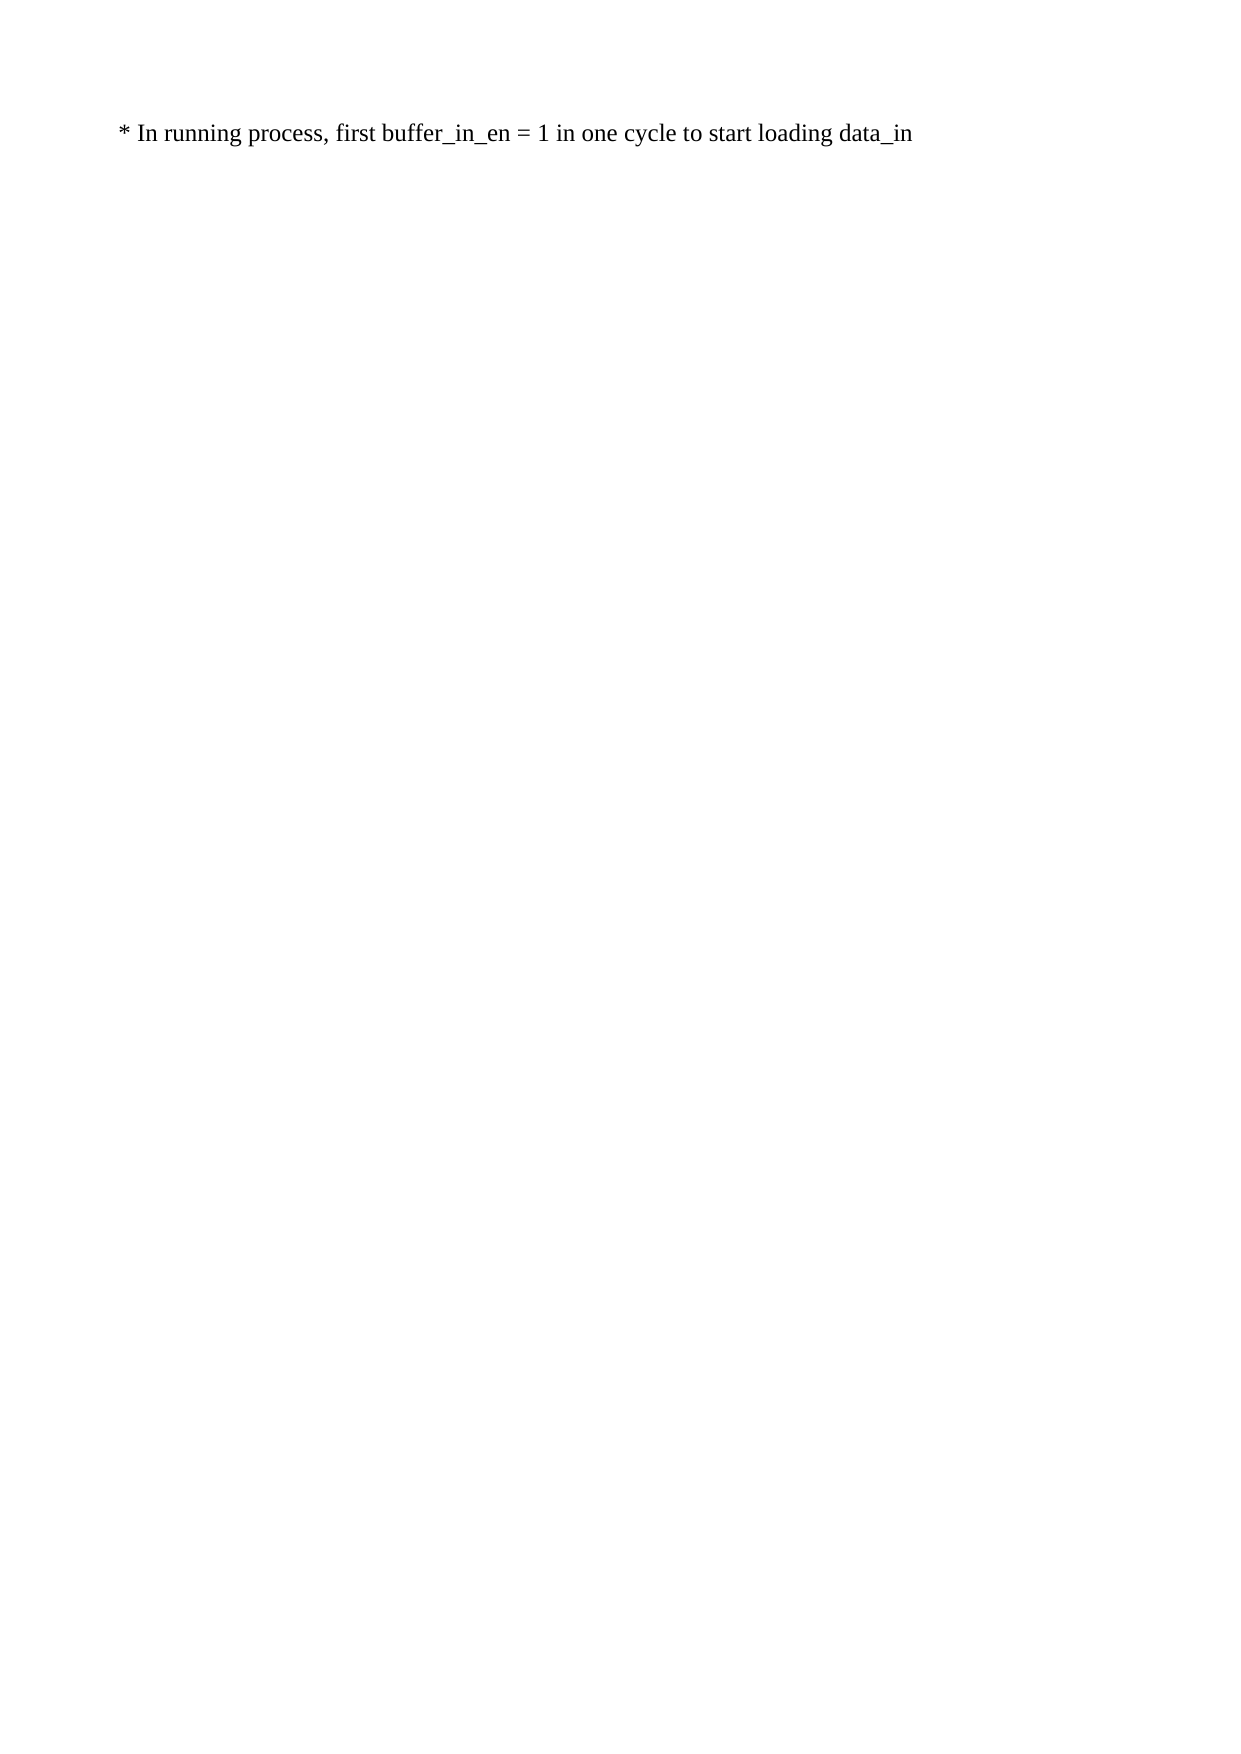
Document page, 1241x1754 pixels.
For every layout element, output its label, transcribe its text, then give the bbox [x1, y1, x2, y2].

text * In running process, first buffer_in_en = 1 in one cycle to start loading data_in [118, 118, 1122, 147]
